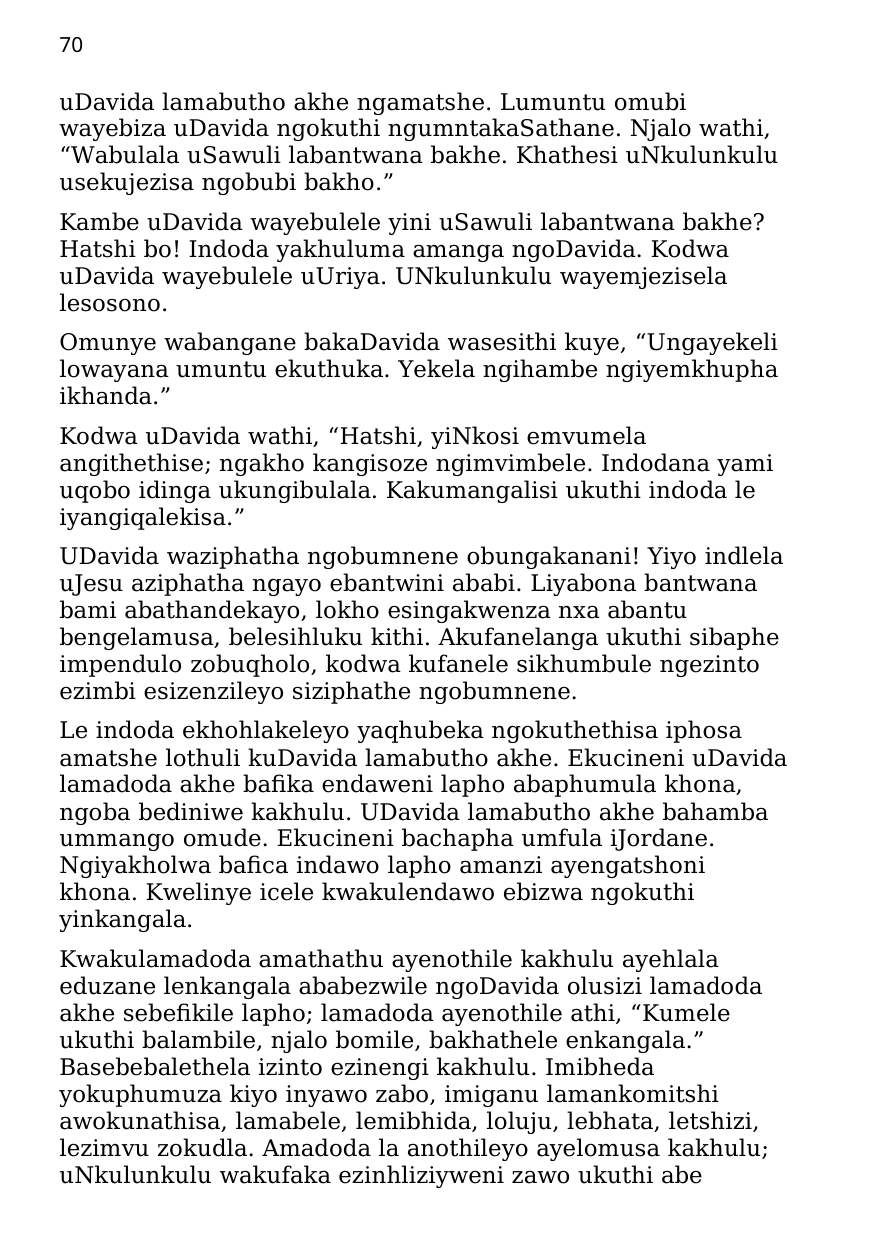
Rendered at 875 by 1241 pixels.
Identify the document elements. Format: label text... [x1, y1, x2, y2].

text Omunye wabangane bakaDavida wasesithi kuye, “Ungayekeli lowayana umuntu ekuthuka. Yekela ngihambe ngiyemkhupha ikhanda.” [59, 329, 791, 410]
text Le indoda ekhohlakeleyo yaqhubeka ngokuthethisa iphosa amatshe lothuli kuDavida lamabutho akhe. Ekucineni uDavida lamadoda akhe bafika endaweni lapho abaphumula khona, ngoba bediniwe kakhulu. UDavida lamabutho akhe bahamba ummango omude. Ekucineni bachapha umfula iJordane. Ngiyakholwa bafica indawo lapho amanzi ayengatshoni khona. Kwelinye icele kwakulendawo ebizwa ngokuthi yinkangala. [59, 717, 791, 933]
text uDavida lamabutho akhe ngamatshe. Lumuntu omubi wayebiza uDavida ngokuthi ngumntakaSathane. Njalo wathi, “Wabulala uSawuli labantwana bakhe. Khathesi uNkulunkulu usekujezisa ngobubi bakho.” [59, 88, 791, 196]
text Kodwa uDavida wathi, “Hatshi, yiNkosi emvumela angithethise; ngakho kangisoze ngimvimbele. Indodana yami uqobo idinga ukungibulala. Kakumangalisi ukuthi indoda le iyangiqalekisa.” [59, 423, 791, 531]
text Kwakulamadoda amathathu ayenothile kakhulu ayehlala eduzane lenkangala ababezwile ngoDavida olusizi lamadoda akhe sebefikile lapho; lamadoda ayenothile athi, “Kumele ukuthi balambile, njalo bomile, bakhathele enkangala.” Basebebalethela izinto ezinengi kakhulu. Imibheda yokuphumuza kiyo inyawo zabo, imiganu lamankomitshi awokunathisa, lamabele, lemibhida, loluju, lebhata, letshizi, lezimvu zokudla. Amadoda la anothileyo ayelomusa kakhulu; uNkulunkulu wakufaka ezinhliziyweni zawo ukuthi abe [59, 946, 791, 1189]
text UDavida waziphatha ngobumnene obungakanani! Yiyo indlela uJesu aziphatha ngayo ebantwini ababi. Liyabona bantwana bami abathandekayo, lokho esingakwenza nxa abantu bengelamusa, belesihluku kithi. Akufanelanga ukuthi sibaphe impendulo zobuqholo, kodwa kufanele sikhumbule ngezinto ezimbi esizenzileyo siziphathe ngobumnene. [59, 543, 791, 705]
text Kambe uDavida wayebulele yini uSawuli labantwana bakhe? Hatshi bo! Indoda yakhuluma amanga ngoDavida. Kodwa uDavida wayebulele uUriya. UNkulunkulu wayemjezisela lesosono. [59, 209, 791, 317]
